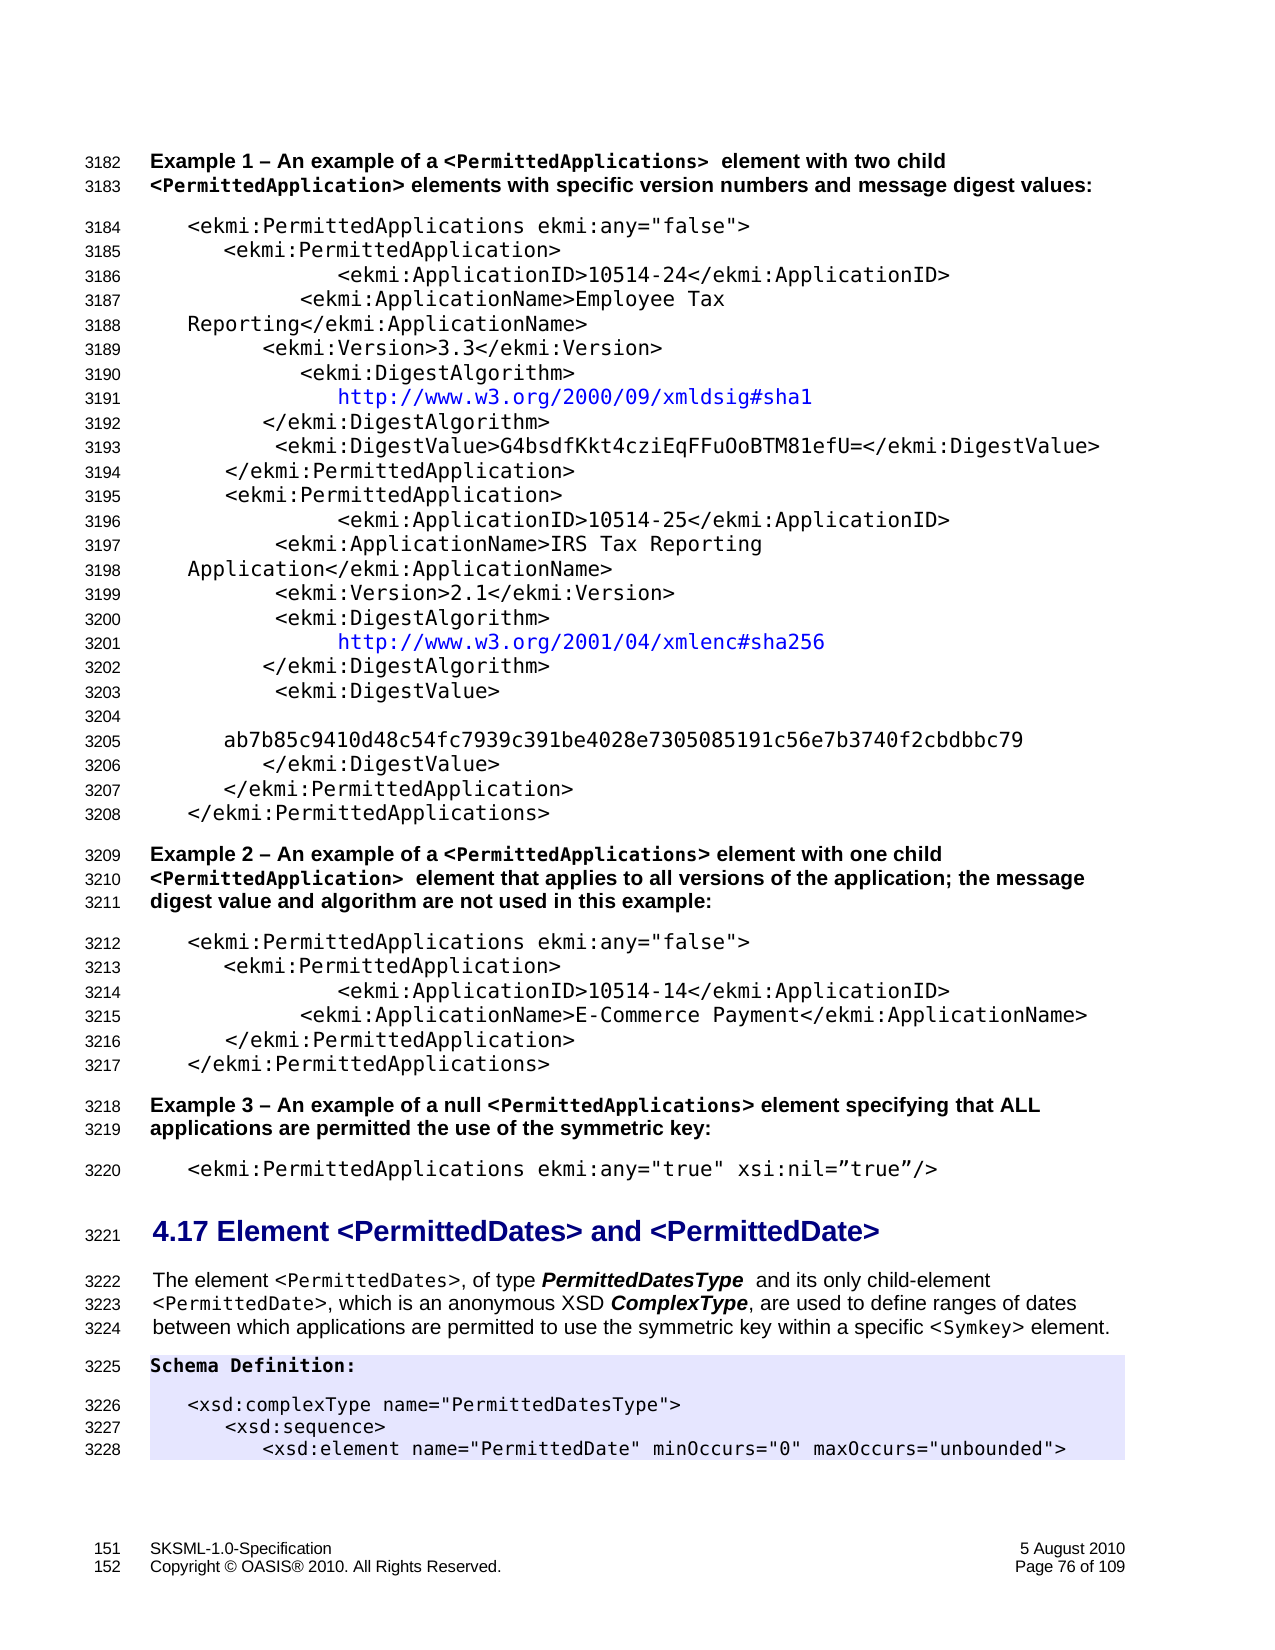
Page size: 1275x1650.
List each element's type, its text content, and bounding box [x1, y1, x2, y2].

subtitle Element <PermittedDates> and <PermittedDate> [152, 1215, 1125, 1247]
text The element <PermittedDates>, of type PermittedDatesType and its only child-element <PermittedDate>, which is an anonymous XSD ComplexType, are used to define ranges of dates between which applications are permitted to use the symmetric key within a specific <Symkey> element. [152, 1268, 1125, 1339]
text <ekmi:PermittedApplications ekmi:any="true" xsi:nil=”true”/> [187, 1157, 1125, 1181]
text <ekmi:PermittedApplications ekmi:any="false"> <ekmi:PermittedApplication> <ekmi:ApplicationID>10514-24</ekmi:ApplicationID> <ekmi:ApplicationName>Employee Tax Reporting</ekmi:ApplicationName> <ekmi:Version>3.3</ekmi:Version> <ekmi:DigestAlgorithm> http://www.w3.org/2000/09/xmldsig#sha1 </ekmi:DigestAlgorithm> <ekmi:DigestValue>G4bsdfKkt4cziEqFFuOoBTM81efU=</ekmi:DigestValue> </ekmi:PermittedApplication> <ekmi:PermittedApplication> <ekmi:ApplicationID>10514-25</ekmi:ApplicationID> <ekmi:ApplicationName>IRS Tax Reporting Application</ekmi:ApplicationName> <ekmi:Version>2.1</ekmi:Version> <ekmi:DigestAlgorithm> http://www.w3.org/2001/04/xmlenc#sha256 </ekmi:DigestAlgorithm> <ekmi:DigestValue> ab7b85c9410d48c54fc7939c391be4028e7305085191c56e7b3740f2cbdbbc79 </ekmi:DigestValue> </ekmi:PermittedApplication> </ekmi:PermittedApplications> [187, 214, 1125, 826]
text <ekmi:PermittedApplications ekmi:any="false"> <ekmi:PermittedApplication> <ekmi:ApplicationID>10514-14</ekmi:ApplicationID> <ekmi:ApplicationName>E-Commerce Payment</ekmi:ApplicationName> </ekmi:PermittedApplication> </ekmi:PermittedApplications> [187, 930, 1125, 1077]
text Schema Definition: [150, 1355, 1125, 1377]
text <xsd:complexType name="PermittedDatesType"> <xsd:sequence> <xsd:element name="PermittedDate" minOccurs="0" maxOccurs="unbounded"> [150, 1394, 1125, 1460]
text Example 2 – An example of a <PermittedApplications> element with one child <PermittedApplication> element that applies to all versions of the application; the message digest value and algorithm are not used in this example: [150, 842, 1125, 913]
text Example 1 – An example of a <PermittedApplications> element with two child <PermittedApplication> elements with specific version numbers and message digest values: [150, 150, 1125, 197]
text Example 3 – An example of a null <PermittedApplications> element specifying that ALL applications are permitted the use of the symmetric key: [150, 1093, 1125, 1140]
